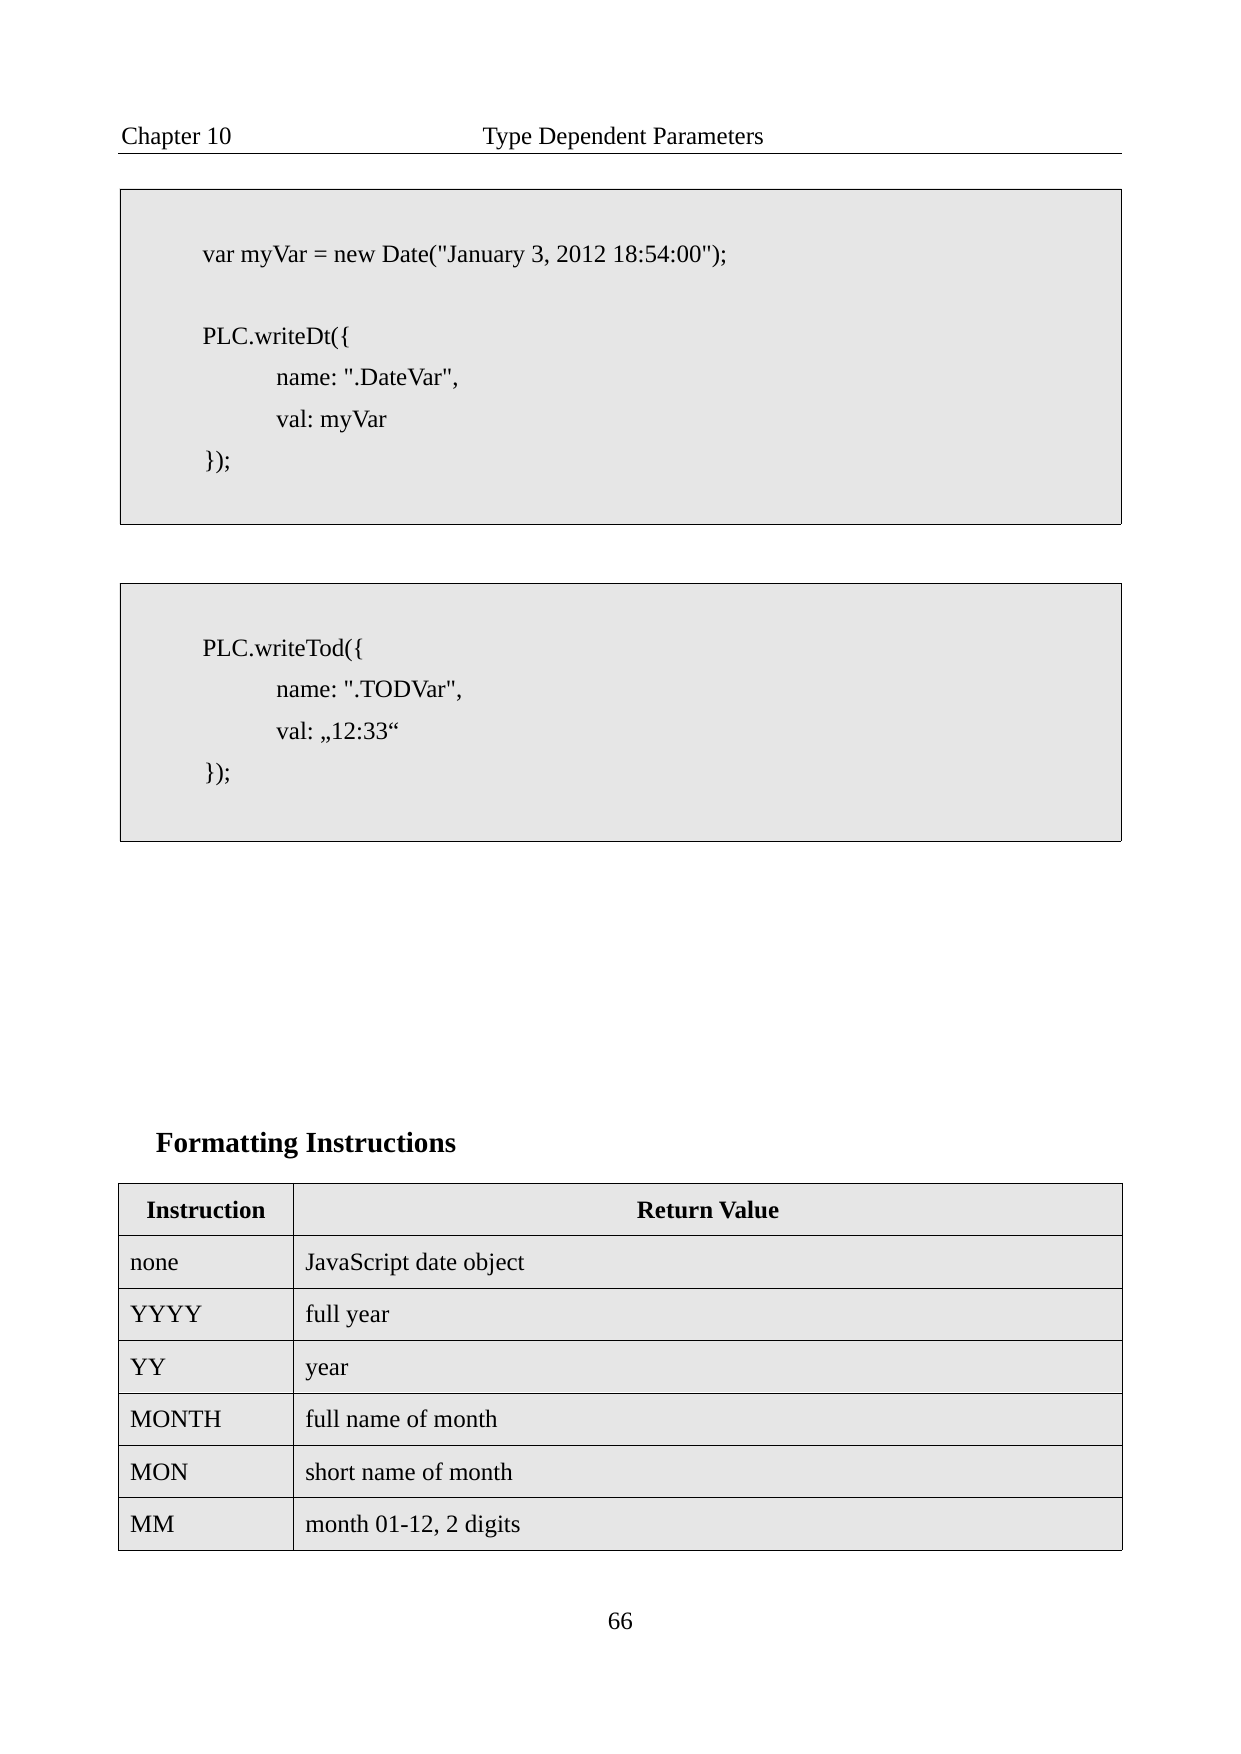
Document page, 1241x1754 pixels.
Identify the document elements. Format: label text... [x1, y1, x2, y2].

table_cell YY [119, 1341, 293, 1392]
text }); [128, 445, 1112, 474]
text var myVar = new Date("January 3, 2012 18:54:00"); [128, 239, 1112, 267]
table_cell MM [119, 1498, 293, 1550]
table_cell none [119, 1236, 293, 1288]
table_cell full year [294, 1289, 1122, 1340]
text PLC.writeDt({ [128, 321, 1112, 350]
table_cell month 01-12, 2 digits [294, 1498, 1122, 1550]
table_cell year [294, 1341, 1122, 1392]
table_cell full name of month [294, 1394, 1122, 1445]
table_cell short name of month [294, 1446, 1122, 1497]
table_header Return Value [294, 1184, 1122, 1235]
table_cell JavaScript date object [294, 1236, 1122, 1288]
subtitle Formatting Instructions [156, 1125, 1122, 1159]
text name: ".TODVar", [128, 674, 1112, 703]
table_cell MONTH [119, 1394, 293, 1445]
text val: „12:33“ [128, 716, 1112, 744]
table_cell YYYY [119, 1289, 293, 1340]
table_cell MON [119, 1446, 293, 1497]
text PLC.writeTod({ [128, 633, 1112, 662]
text name: ".DateVar", [128, 362, 1112, 391]
text val: myVar [128, 404, 1112, 432]
table_header Instruction [119, 1184, 293, 1235]
text }); [128, 757, 1112, 786]
